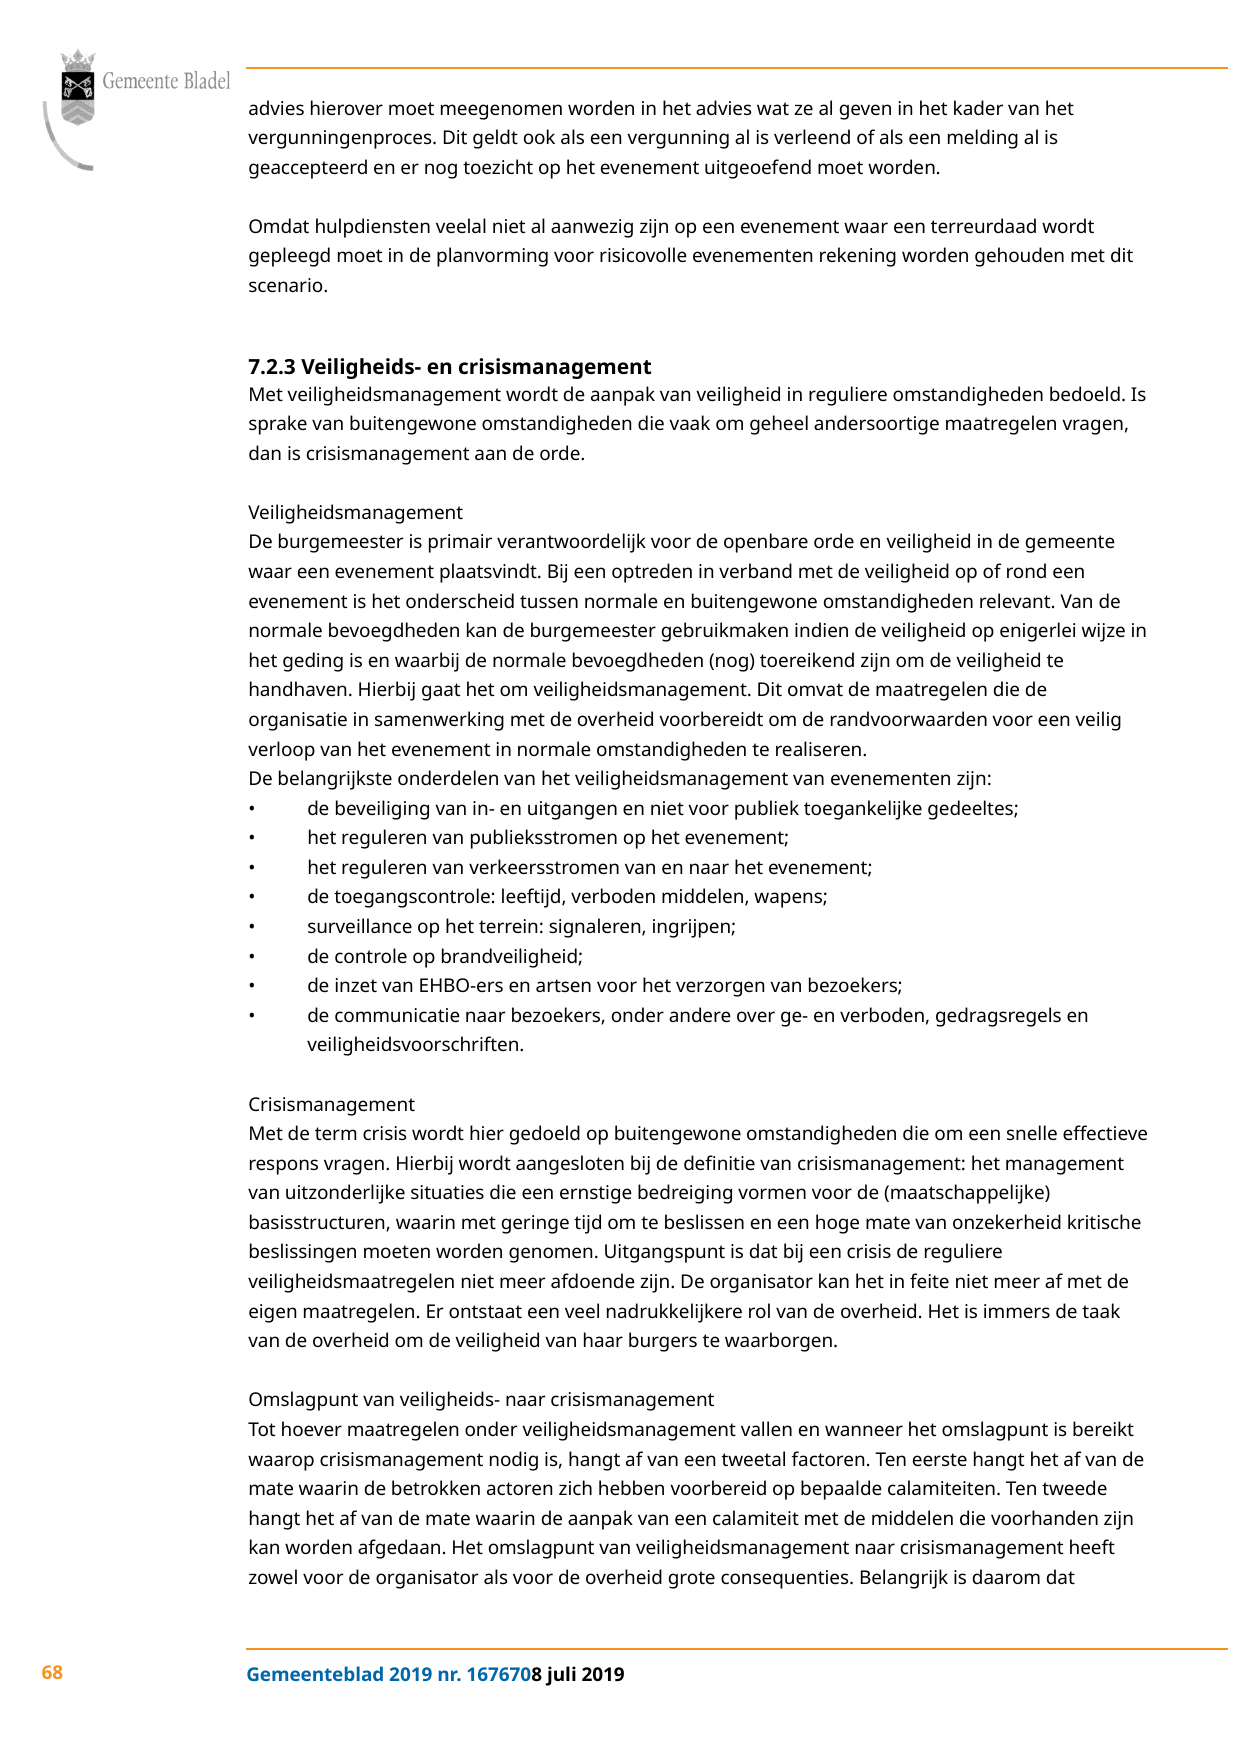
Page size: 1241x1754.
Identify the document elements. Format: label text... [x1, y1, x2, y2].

text Crisismanagement [248, 1091, 1152, 1116]
text advies hierover moet meegenomen worden in het advies wat ze al geven in het kader van het vergunningenproces. Dit geldt ook als een vergunning al is verleend of als een melding al is geaccepteerd en er nog toezicht op het evenement uitgeoefend moet worden. [248, 95, 1152, 180]
text De burgemeester is primair verantwoordelijk voor de openbare orde en veiligheid in de gemeente waar een evenement plaatsvindt. Bij een optreden in verband met de veiligheid op of rond een evenement is het onderscheid tussen normale en buitengewone omstandigheden relevant. Van de normale bevoegdheden kan de burgemeester gebruikmaken indien de veiligheid op enigerlei wijze in het geding is en waarbij de normale bevoegdheden (nog) toereikend zijn om de veiligheid te handhaven. Hierbij gaat het om veiligheidsmanagement. Dit omvat de maatregelen die de organisatie in samenwerking met de overheid voorbereidt om de randvoorwaarden voor een veilig verloop van het evenement in normale omstandigheden te realiseren. [248, 529, 1152, 761]
list de communicatie naar bezoekers, onder andere over ge- en verboden, gedragsregels en veiligheidsvoorschriften. [248, 1002, 1152, 1057]
list surveillance op het terrein: signaleren, ingrijpen; [248, 913, 1152, 939]
list de toegangscontrole: leeftijd, verboden middelen, wapens; [248, 884, 1152, 909]
text Tot hoever maatregelen onder veiligheidsmanagement vallen en wanneer het omslagpunt is bereikt waarop crisismanagement nodig is, hangt af van een tweetal factoren. Ten eerste hangt het af van de mate waarin de betrokken actoren zich hebben voorbereid op bepaalde calamiteiten. Ten tweede hangt het af van de mate waarin de aanpak van een calamiteit met de middelen die voorhanden zijn kan worden afgedaan. Het omslagpunt van veiligheidsmanagement naar crisismanagement heeft zowel voor de organisator als voor de overheid grote consequenties. Belangrijk is daarom dat [248, 1416, 1152, 1590]
text Omdat hulpdiensten veelal niet al aanwezig zijn op een evenement waar een terreurdaad wordt gepleegd moet in de planvorming voor risicovolle evenementen rekening worden gehouden met dit scenario. [248, 213, 1152, 298]
list de inzet van EHBO-ers en artsen voor het verzorgen van bezoekers; [248, 972, 1152, 998]
text Met veiligheidsmanagement wordt de aanpak van veiligheid in reguliere omstandigheden bedoeld. Is sprake van buitengewone omstandigheden die vaak om geheel andersoortige maatregelen vragen, dan is crisismanagement aan de orde. [248, 381, 1152, 466]
list het reguleren van verkeersstromen van en naar het evenement; [248, 854, 1152, 880]
text Veiligheidsmanagement [248, 499, 1152, 525]
list het reguleren van publieksstromen op het evenement; [248, 824, 1152, 850]
text 7.2.3 Veiligheids- en crisismanagement [248, 352, 1152, 381]
text Met de term crisis wordt hier gedoeld op buitengewone omstandigheden die om een snelle effectieve respons vragen. Hierbij wordt aangesloten bij de definitie van crisismanagement: het management van uitzonderlijke situaties die een ernstige bedreiging vormen voor de (maatschappelijke) basisstructuren, waarin met geringe tijd om te beslissen en een hoge mate van onzekerheid kritische beslissingen moeten worden genomen. Uitgangspunt is dat bij een crisis de reguliere veiligheidsmaatregelen niet meer afdoende zijn. De organisator kan het in feite niet meer af met de eigen maatregelen. Er ontstaat een veel nadrukkelijkere rol van de overheid. Het is immers de taak van de overheid om de veiligheid van haar burgers te waarborgen. [248, 1120, 1152, 1353]
list de controle op brandveiligheid; [248, 943, 1152, 968]
text De belangrijkste onderdelen van het veiligheidsmanagement van evenementen zijn: [248, 765, 1152, 791]
picture [41, 47, 231, 172]
text Omslagpunt van veiligheids- naar crisismanagement [248, 1387, 1152, 1412]
list de beveiliging van in- en uitgangen en niet voor publiek toegankelijke gedeeltes; [248, 795, 1152, 821]
